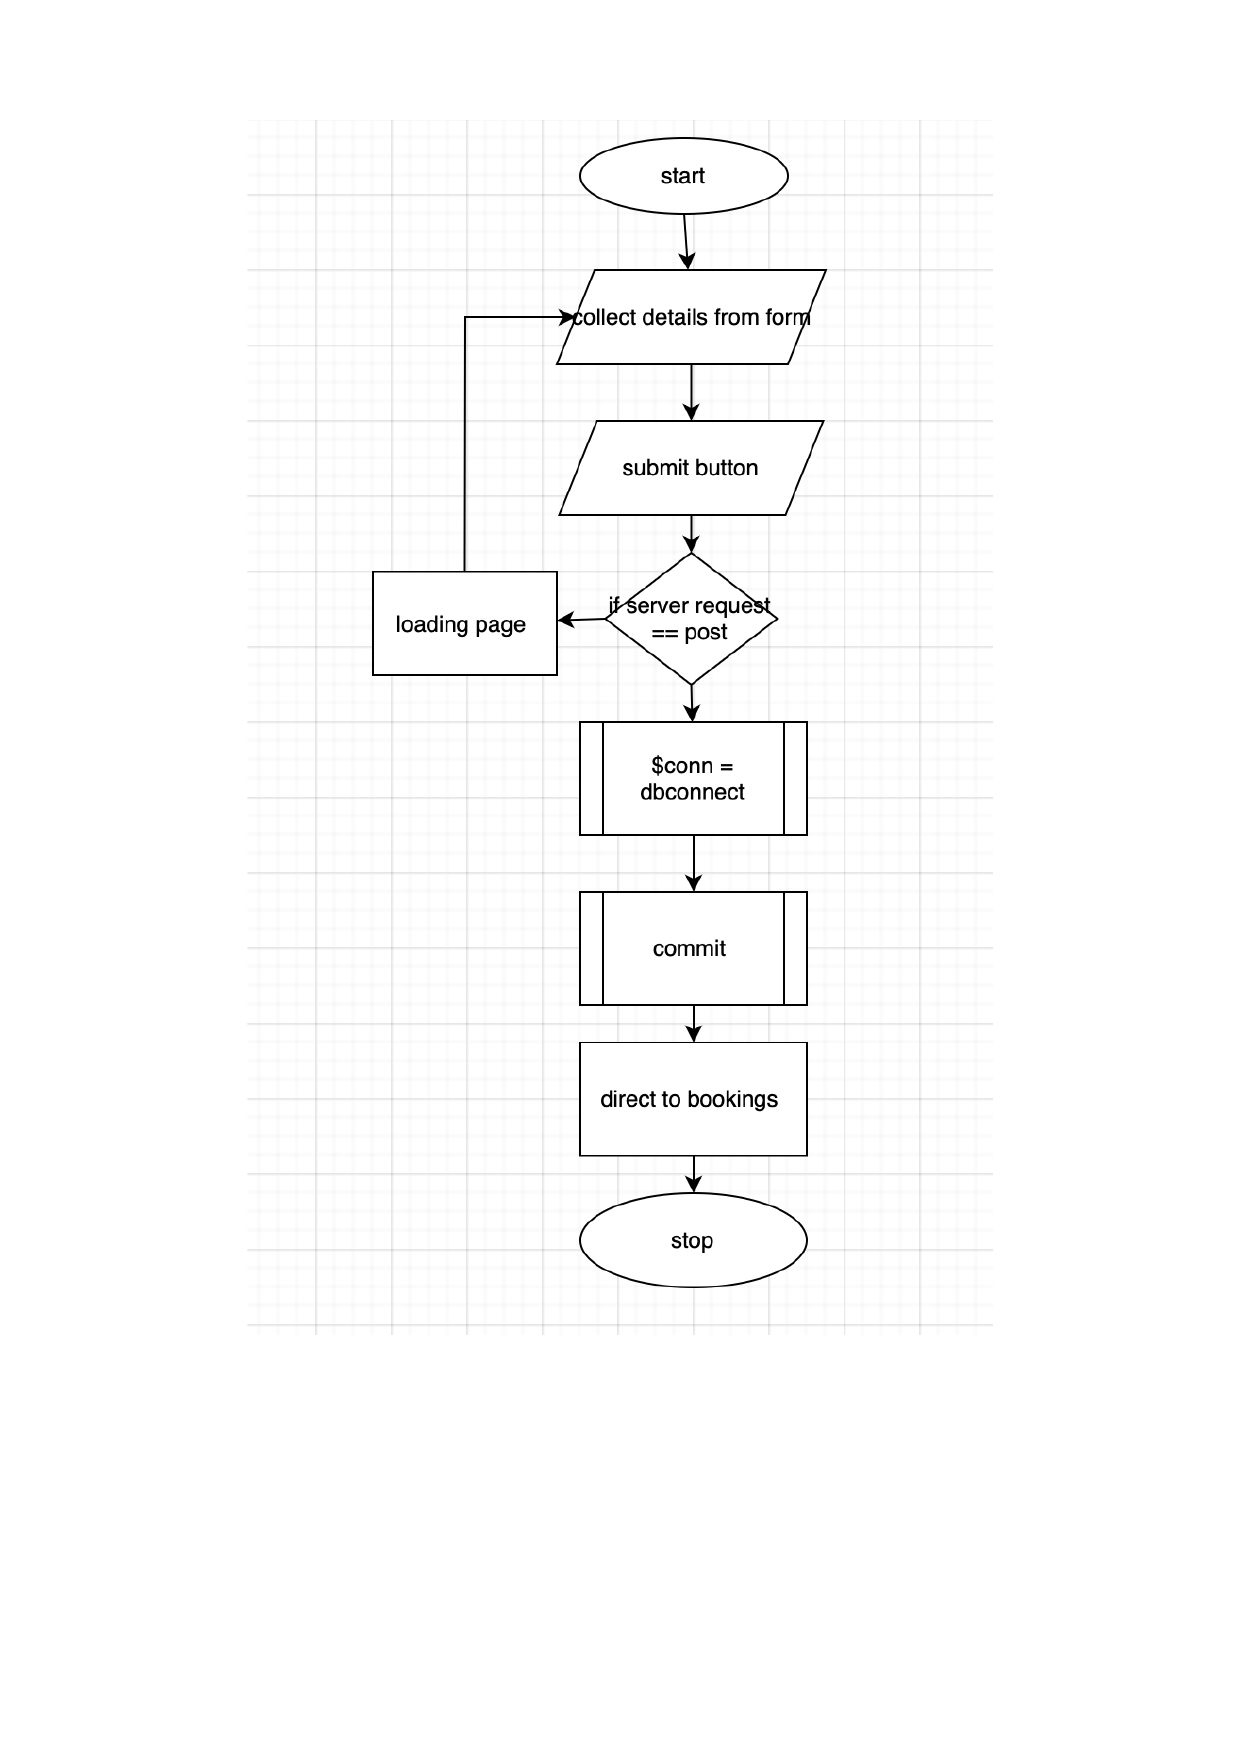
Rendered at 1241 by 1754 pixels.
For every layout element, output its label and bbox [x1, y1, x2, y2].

picture [247, 118, 994, 1335]
